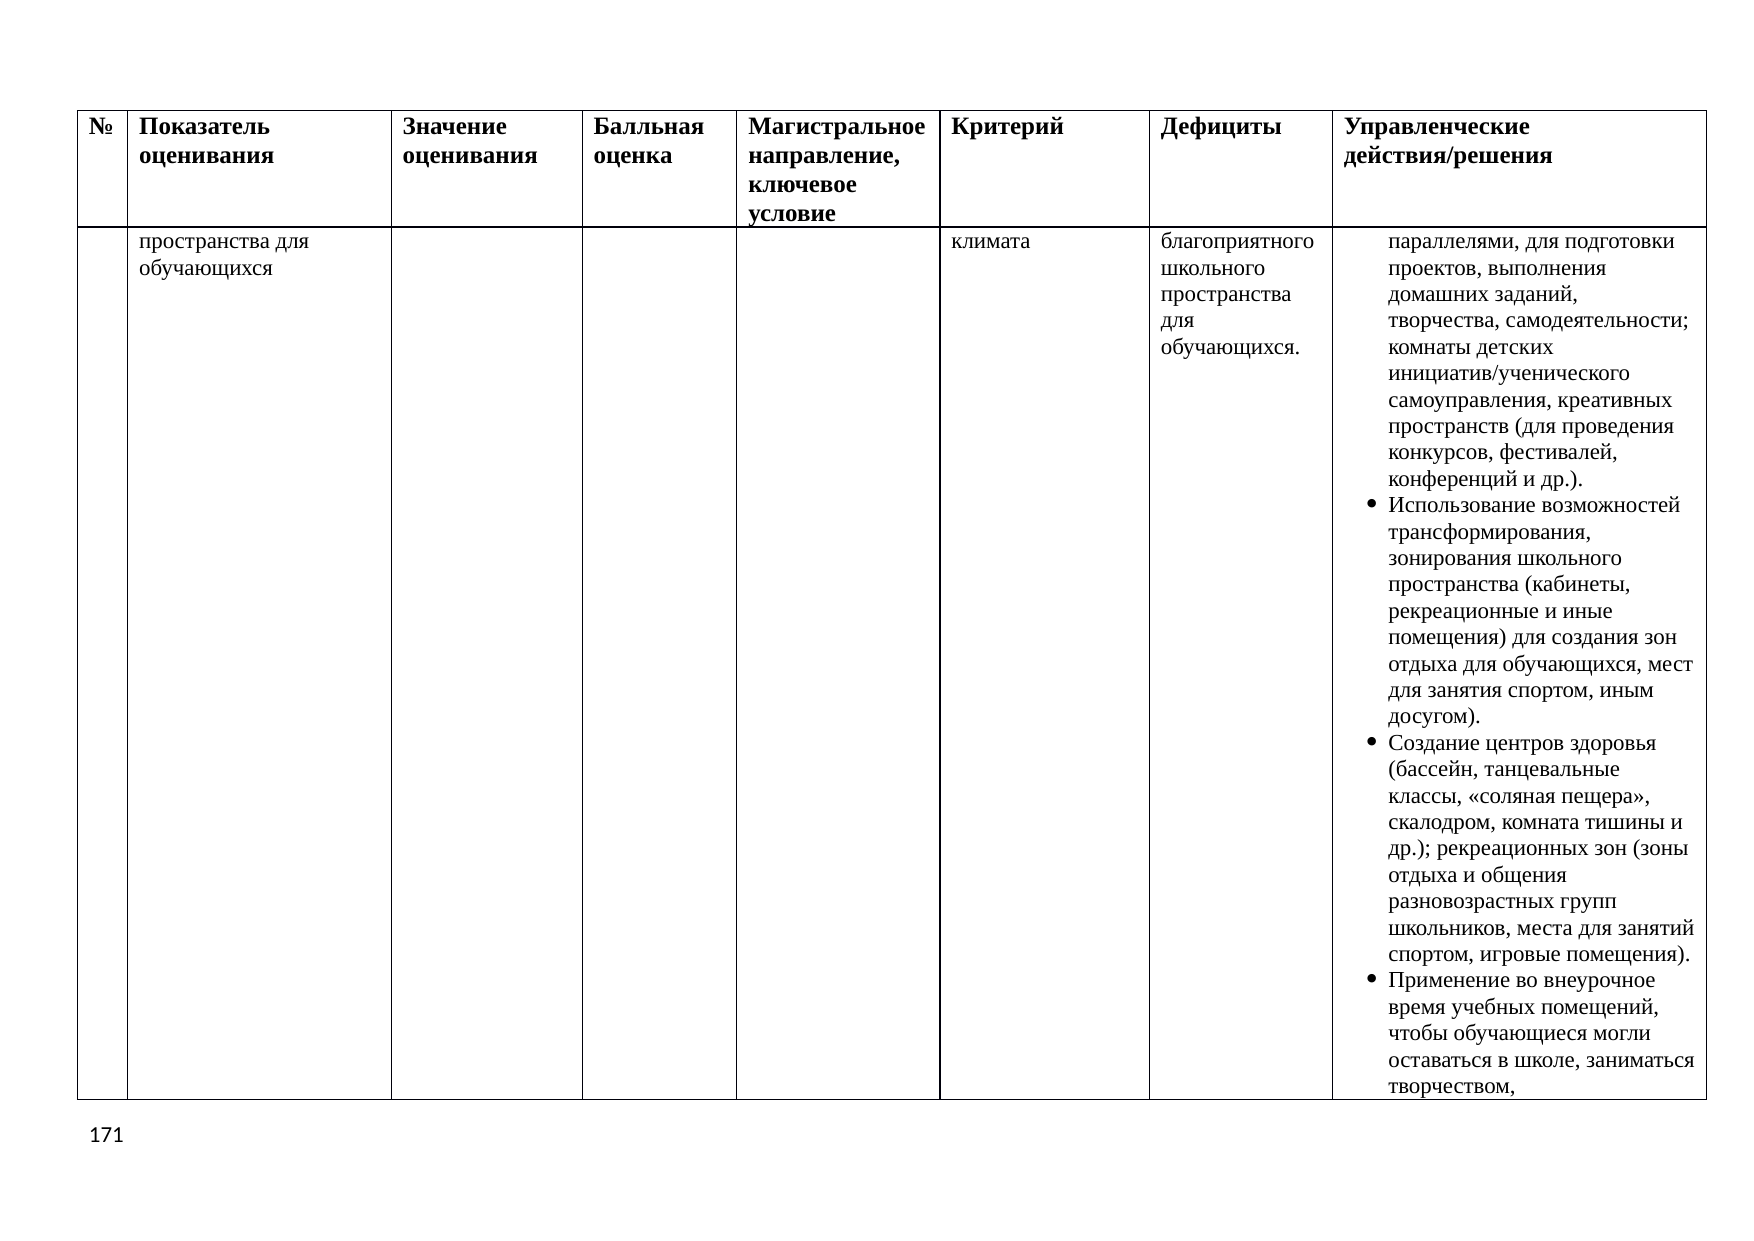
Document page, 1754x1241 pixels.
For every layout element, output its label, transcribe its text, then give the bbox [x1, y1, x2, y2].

table_cell [583, 228, 736, 1098]
table_cell [392, 228, 582, 1098]
table_cell благоприятного школьного пространства для обучающихся. [1150, 228, 1332, 1098]
table_header № [78, 111, 127, 226]
table_cell [78, 228, 127, 1098]
table_cell пространства для обучающихся [128, 228, 391, 1098]
table_header Значение оценивания [392, 111, 582, 226]
table_header Показатель оценивания [128, 111, 391, 226]
table_header Дефициты [1150, 111, 1332, 226]
table_cell параллелями, для подготовки проектов, выполнения домашних заданий, творчества, самодеятельности; комнаты детских инициатив/ученического самоуправления, креативных пространств (для проведения конкурсов, фестивалей, конференций и др.). Использование возможностей трансформирования, зонирования школьного пространства (кабинеты, рекреационные и иные помещения) для создания зон отдыха для обучающихся, мест для занятия спортом, иным досугом). Создание центров здоровья (бассейн, танцевальные классы, «соляная пещера», скалодром, комната тишины и др.); рекреационных зон (зоны отдыха и общения разновозрастных групп школьников, места для занятий спортом, игровые помещения). Применение во внеурочное время учебных помещений, чтобы обучающиеся могли оставаться в школе, заниматься творчеством, [1333, 228, 1706, 1098]
table_header Магистральное направление, ключевое условие [737, 111, 939, 226]
table_cell [737, 228, 939, 1098]
table_cell климата [941, 228, 1149, 1098]
table_header Критерий [941, 111, 1149, 226]
table_header Управленческие действия/решения [1333, 111, 1706, 226]
table_header Балльная оценка [583, 111, 736, 226]
